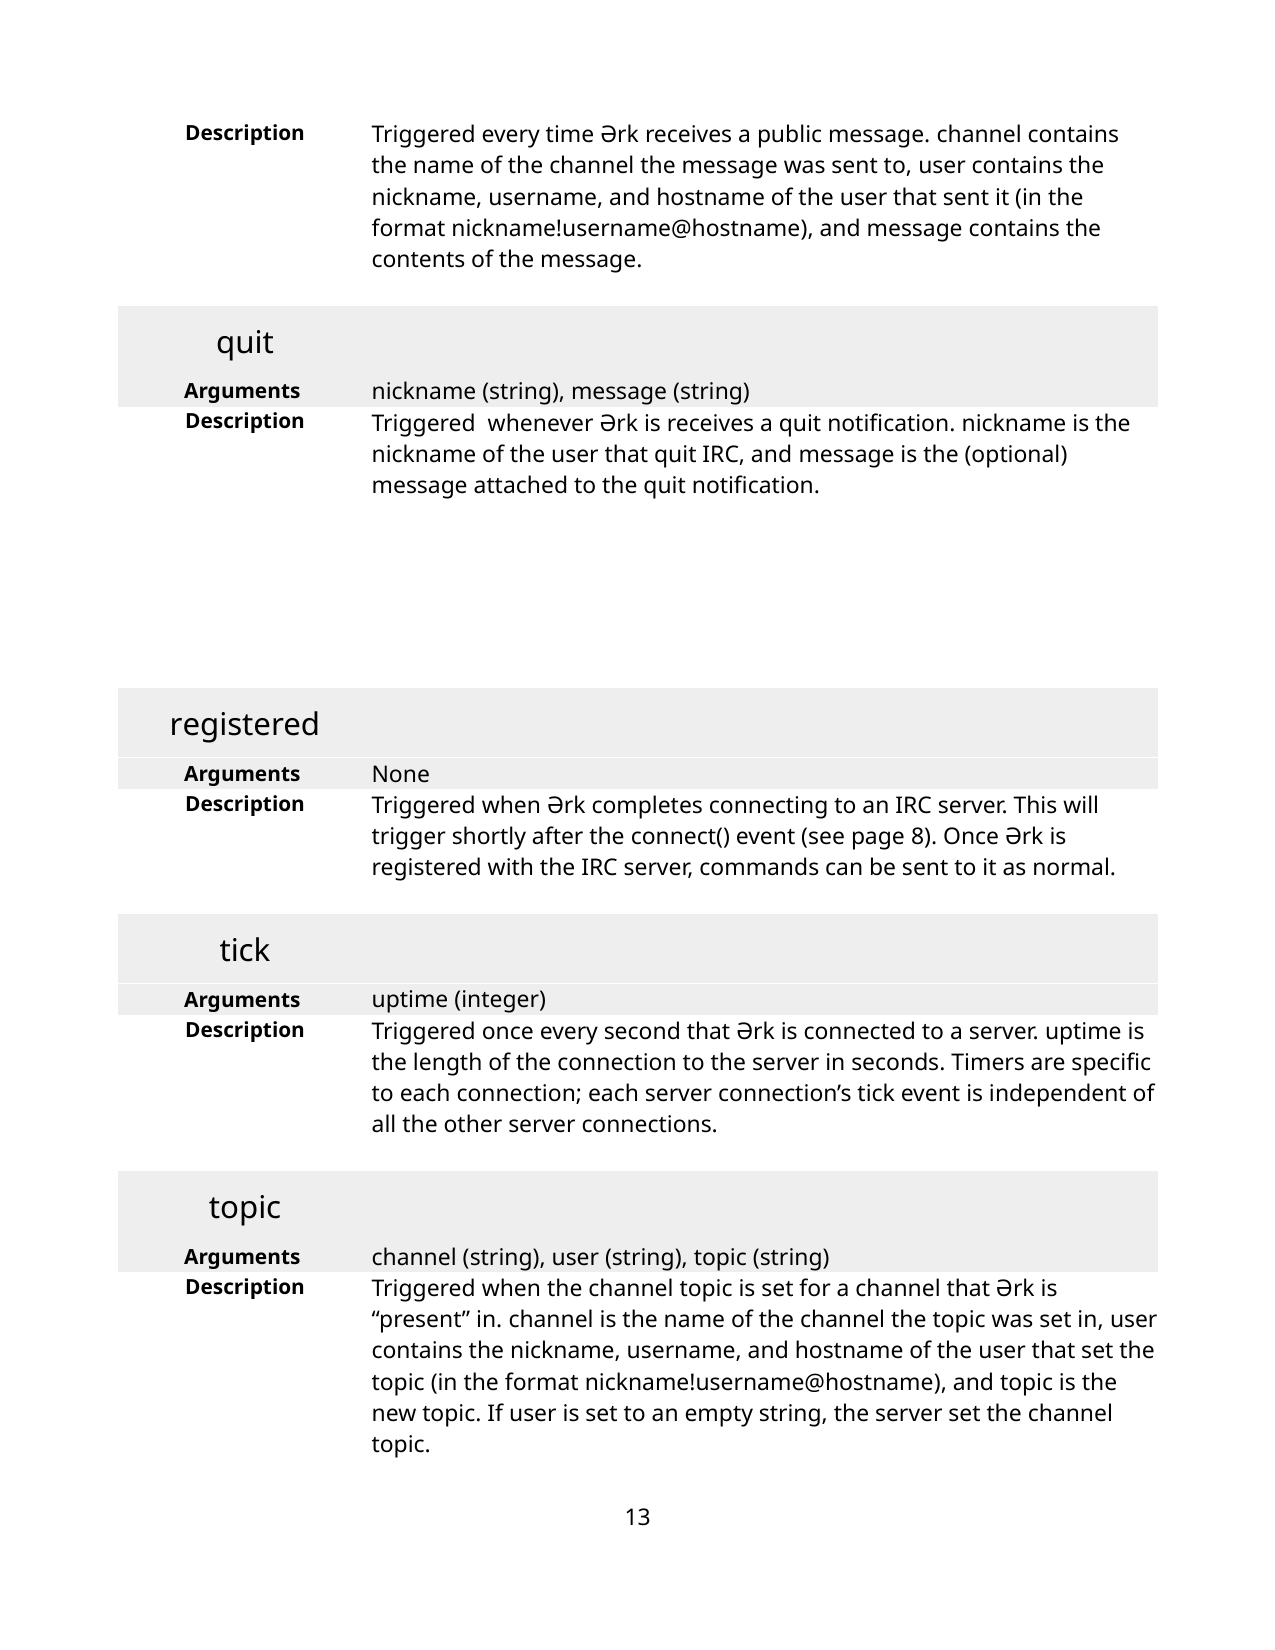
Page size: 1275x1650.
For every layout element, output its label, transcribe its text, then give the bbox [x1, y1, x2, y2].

table_cell nickname (string), message (string) [371, 375, 1158, 407]
table_cell Arguments [118, 758, 371, 789]
table_header [371, 1171, 1158, 1241]
table_cell uptime (integer) [371, 984, 1158, 1015]
table_cell Arguments [118, 375, 371, 407]
table_cell None [371, 758, 1158, 789]
table_header registered [118, 688, 371, 757]
table_cell Description [118, 118, 371, 274]
table_cell Triggered every time Ərk receives a public message. channel contains the name of the channel the message was sent to, user contains the nickname, username, and hostname of the user that sent it (in the format nickname!username@hostname), and message contains the contents of the message. [371, 118, 1158, 274]
table_header [371, 914, 1158, 983]
table_cell Triggered whenever Ərk is receives a quit notification. nickname is the nickname of the user that quit IRC, and message is the (optional) message attached to the quit notification. [371, 407, 1158, 500]
table_header [371, 306, 1158, 375]
table_cell Triggered when Ərk completes connecting to an IRC server. This will trigger shortly after the connect() event (see page 7). Once Ərk is registered with the IRC server, commands can be sent to it as normal. [371, 789, 1158, 882]
table_cell Description [118, 789, 371, 882]
table_header quit [118, 306, 371, 375]
table_header tick [118, 914, 371, 983]
table_header [371, 688, 1158, 757]
table_cell Description [118, 1015, 371, 1140]
table_cell Description [118, 407, 371, 500]
table_cell Arguments [118, 1241, 371, 1272]
table_cell Arguments [118, 984, 371, 1015]
table_cell channel (string), user (string), topic (string) [371, 1241, 1158, 1272]
table_cell Triggered when the channel topic is set for a channel that Ərk is “present” in. channel is the name of the channel the topic was set in, user contains the nickname, username, and hostname of the user that set the topic (in the format nickname!username@hostname), and topic is the new topic. If user is set to an empty string, the server set the channel topic. [371, 1272, 1158, 1459]
table_cell Description [118, 1272, 371, 1459]
table_cell Triggered once every second that Ərk is connected to a server. uptime is the length of the connection to the server in seconds. Timers are specific to each connection; each server connection’s tick event is independent of all the other server connections. [371, 1015, 1158, 1140]
table_header topic [118, 1171, 371, 1241]
